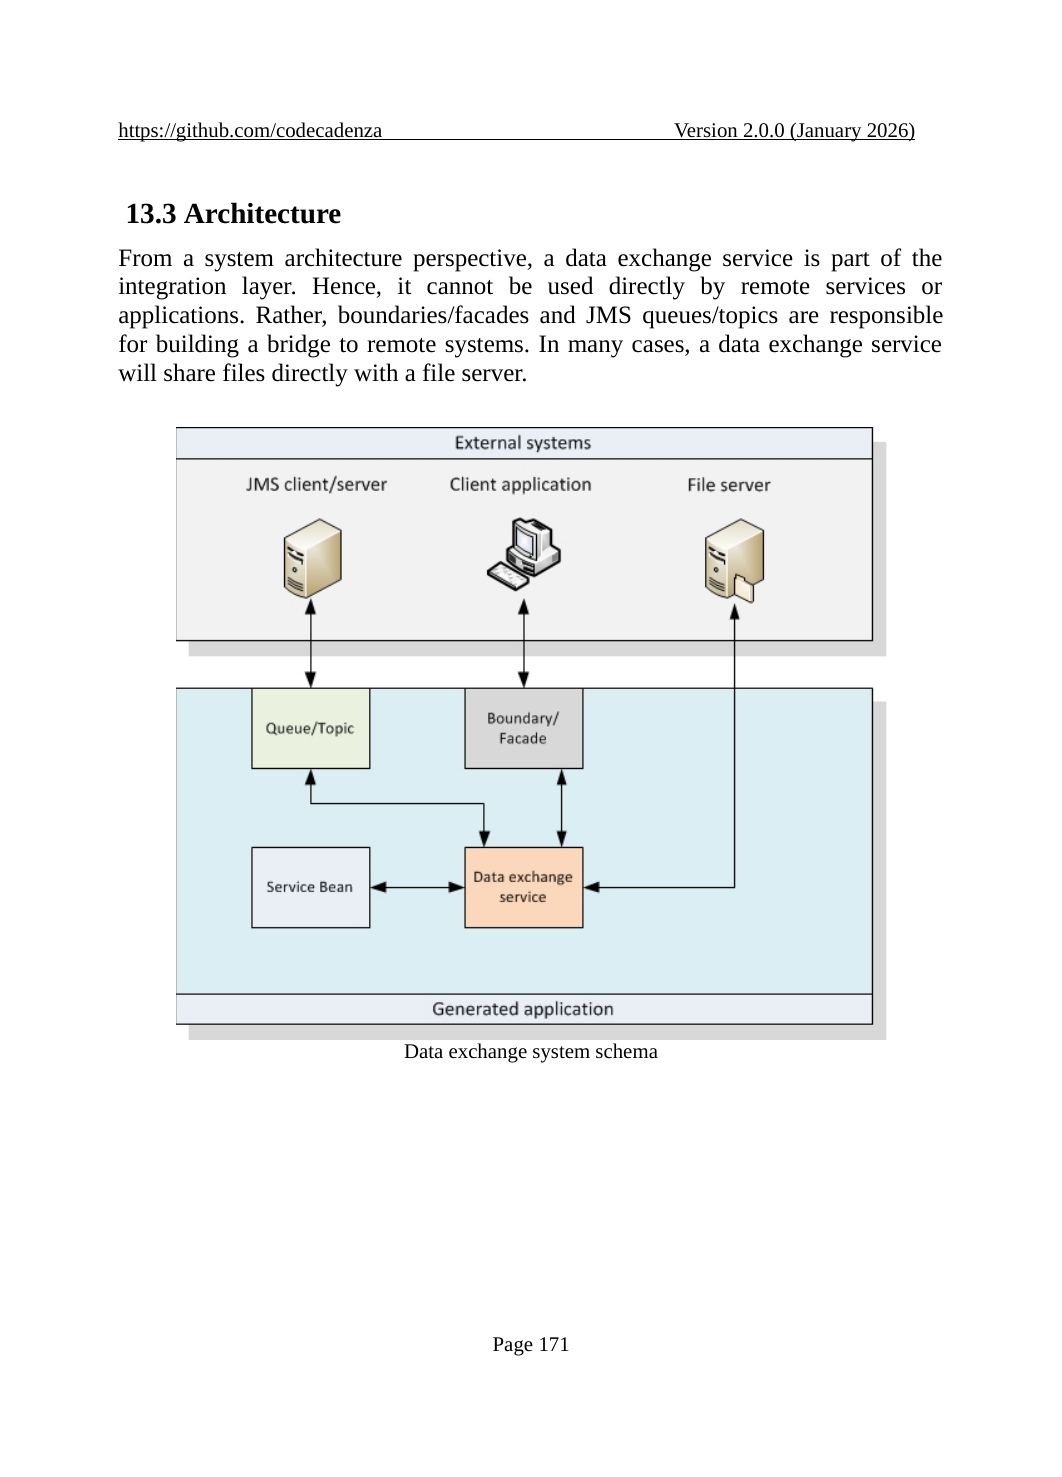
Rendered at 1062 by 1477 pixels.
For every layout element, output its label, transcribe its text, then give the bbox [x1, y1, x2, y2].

text From a system architecture perspective, a data exchange service is part of the integration layer. Hence, it cannot be used directly by remote services or applications. Rather, boundaries/facades and JMS queues/topics are responsible for building a bridge to remote systems. In many cases, a data exchange service will share files directly with a file server. [118, 243, 944, 386]
text Data exchange system schema [176, 1040, 886, 1063]
subtitle Architecture [118, 197, 944, 230]
picture [176, 427, 887, 1040]
